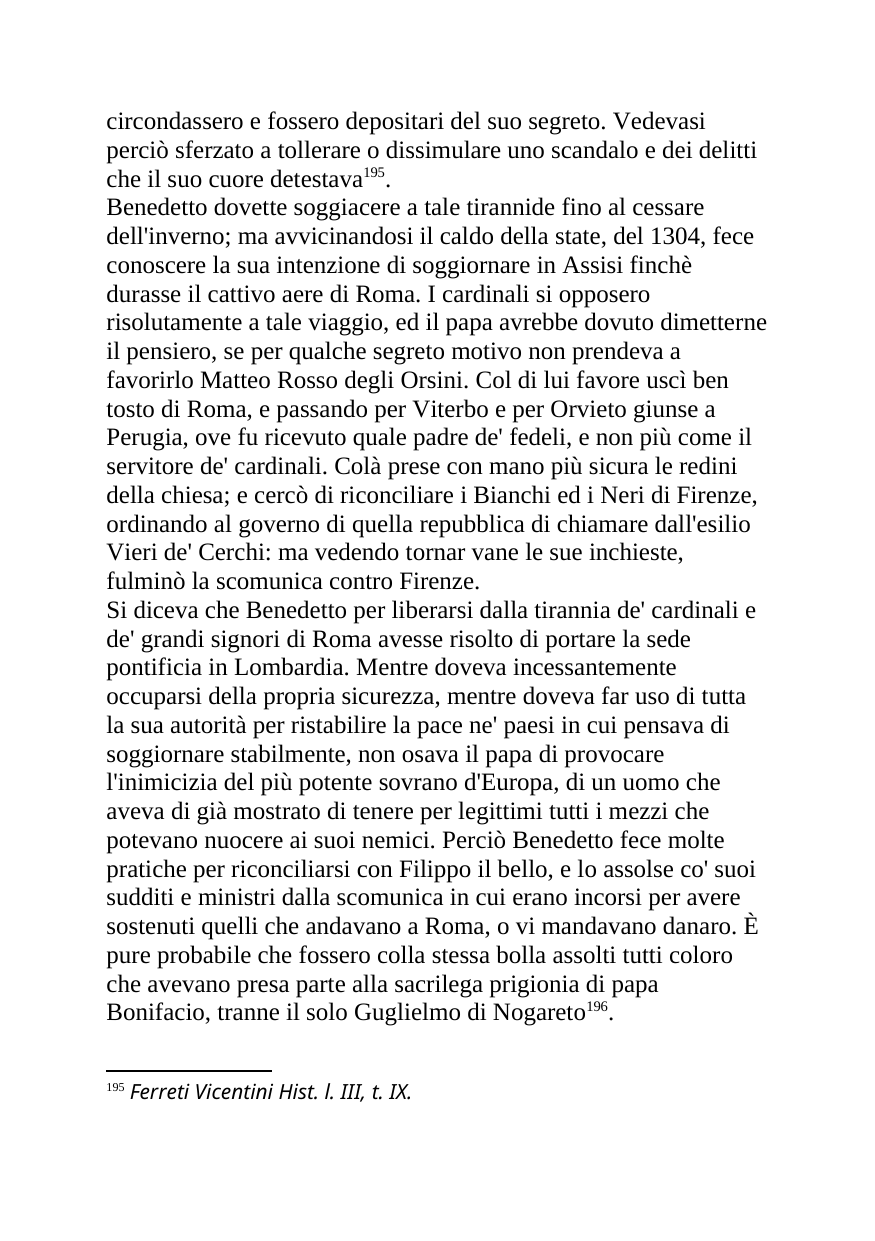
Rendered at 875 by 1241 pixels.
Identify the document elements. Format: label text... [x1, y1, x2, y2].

text Ferreti Vicentini Hist. l. III, t. IX. [106, 1077, 768, 1105]
text Benedetto dovette soggiacere a tale tirannide fino al cessare dell'inverno; ma avvicinandosi il caldo della state, del 1304, fece conoscere la sua intenzione di soggiornare in Assisi finchè durasse il cattivo aere di Roma. I cardinali si opposero risolutamente a tale viaggio, ed il papa avrebbe dovuto dimetterne il pensiero, se per qualche segreto motivo non prendeva a favorirlo Matteo Rosso degli Orsini. Col di lui favore uscì ben tosto di Roma, e passando per Viterbo e per Orvieto giunse a Perugia, ove fu ricevuto quale padre de' fedeli, e non più come il servitore de' cardinali. Colà prese con mano più sicura le redini della chiesa; e cercò di riconciliare i Bianchi ed i Neri di Firenze, ordinando al governo di quella repubblica di chiamare dall'esilio Vieri de' Cerchi: ma vedendo tornar vane le sue inchieste, fulminò la scomunica contro Firenze. [106, 192, 768, 595]
text circondassero e fossero depositari del suo segreto. Vedevasi perciò sferzato a tollerare o dissimulare uno scandalo e dei delitti che il suo cuore detestava. [106, 106, 768, 192]
text Si diceva che Benedetto per liberarsi dalla tirannia de' cardinali e de' grandi signori di Roma avesse risolto di portare la sede pontificia in Lombardia. Mentre doveva incessantemente occuparsi della propria sicurezza, mentre doveva far uso di tutta la sua autorità per ristabilire la pace ne' paesi in cui pensava di soggiornare stabilmente, non osava il papa di provocare l'inimicizia del più potente sovrano d'Europa, di un uomo che aveva di già mostrato di tenere per legittimi tutti i mezzi che potevano nuocere ai suoi nemici. Perciò Benedetto fece molte pratiche per riconciliarsi con Filippo il bello, e lo assolse co' suoi sudditi e ministri dalla scomunica in cui erano incorsi per avere sostenuti quelli che andavano a Roma, o vi mandavano danaro. È pure probabile che fossero colla stessa bolla assolti tutti coloro che avevano presa parte alla sacrilega prigionia di papa Bonifacio, tranne il solo Guglielmo di Nogareto. [106, 595, 768, 1026]
